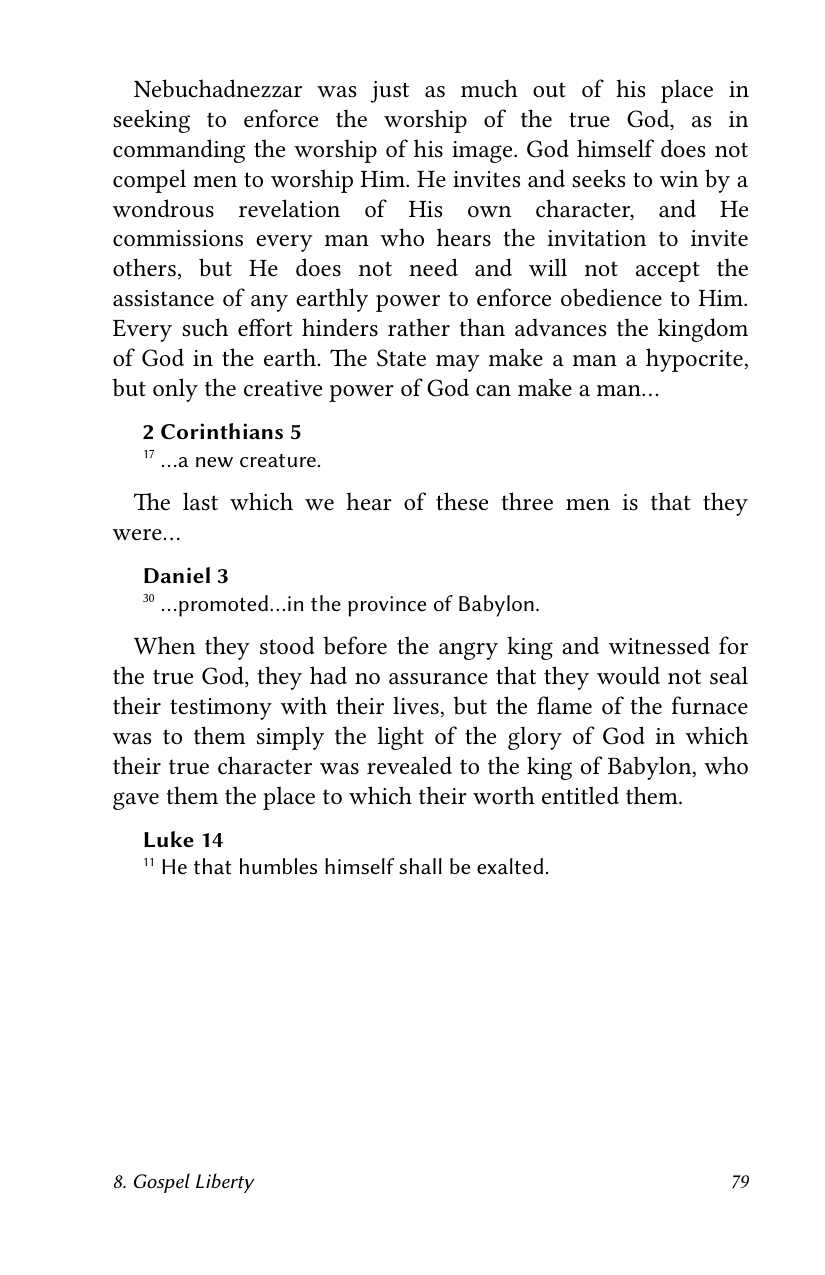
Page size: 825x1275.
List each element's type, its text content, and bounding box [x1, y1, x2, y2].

text 17 ...a new creature. [142, 446, 720, 473]
text Luke 14 [142, 827, 750, 853]
text 2 Corinthians 5 [142, 419, 750, 445]
text 11 He that humbles himself shall be exalted. [142, 854, 720, 880]
text When they stood before the angry king and witnessed for the true God, they had no assurance that they would not seal their testimony with their lives, but the flame of the furnace was to them simply the light of the glory of God in which their true character was revealed to the king of Babylon, who gave them the place to which their worth entitled them. [112, 632, 750, 810]
text 30 ...promoted...in the province of Babylon. [142, 591, 720, 617]
text The last which we hear of these three men is that they were… [112, 488, 750, 547]
text Daniel 3 [142, 563, 750, 589]
text Nebuchadnezzar was just as much out of his place in seeking to enforce the worship of the true God, as in commanding the worship of his image. God himself does not compel men to worship Him. He invites and seeks to win by a wondrous revelation of His own character, and He commissions every man who hears the invitation to invite others, but He does not need and will not accept the assistance of any earthly power to enforce obedience to Him. Every such effort hinders rather than advances the kingdom of God in the earth. The State may make a man a hypocrite, but only the creative power of God can make a man… [112, 75, 750, 402]
